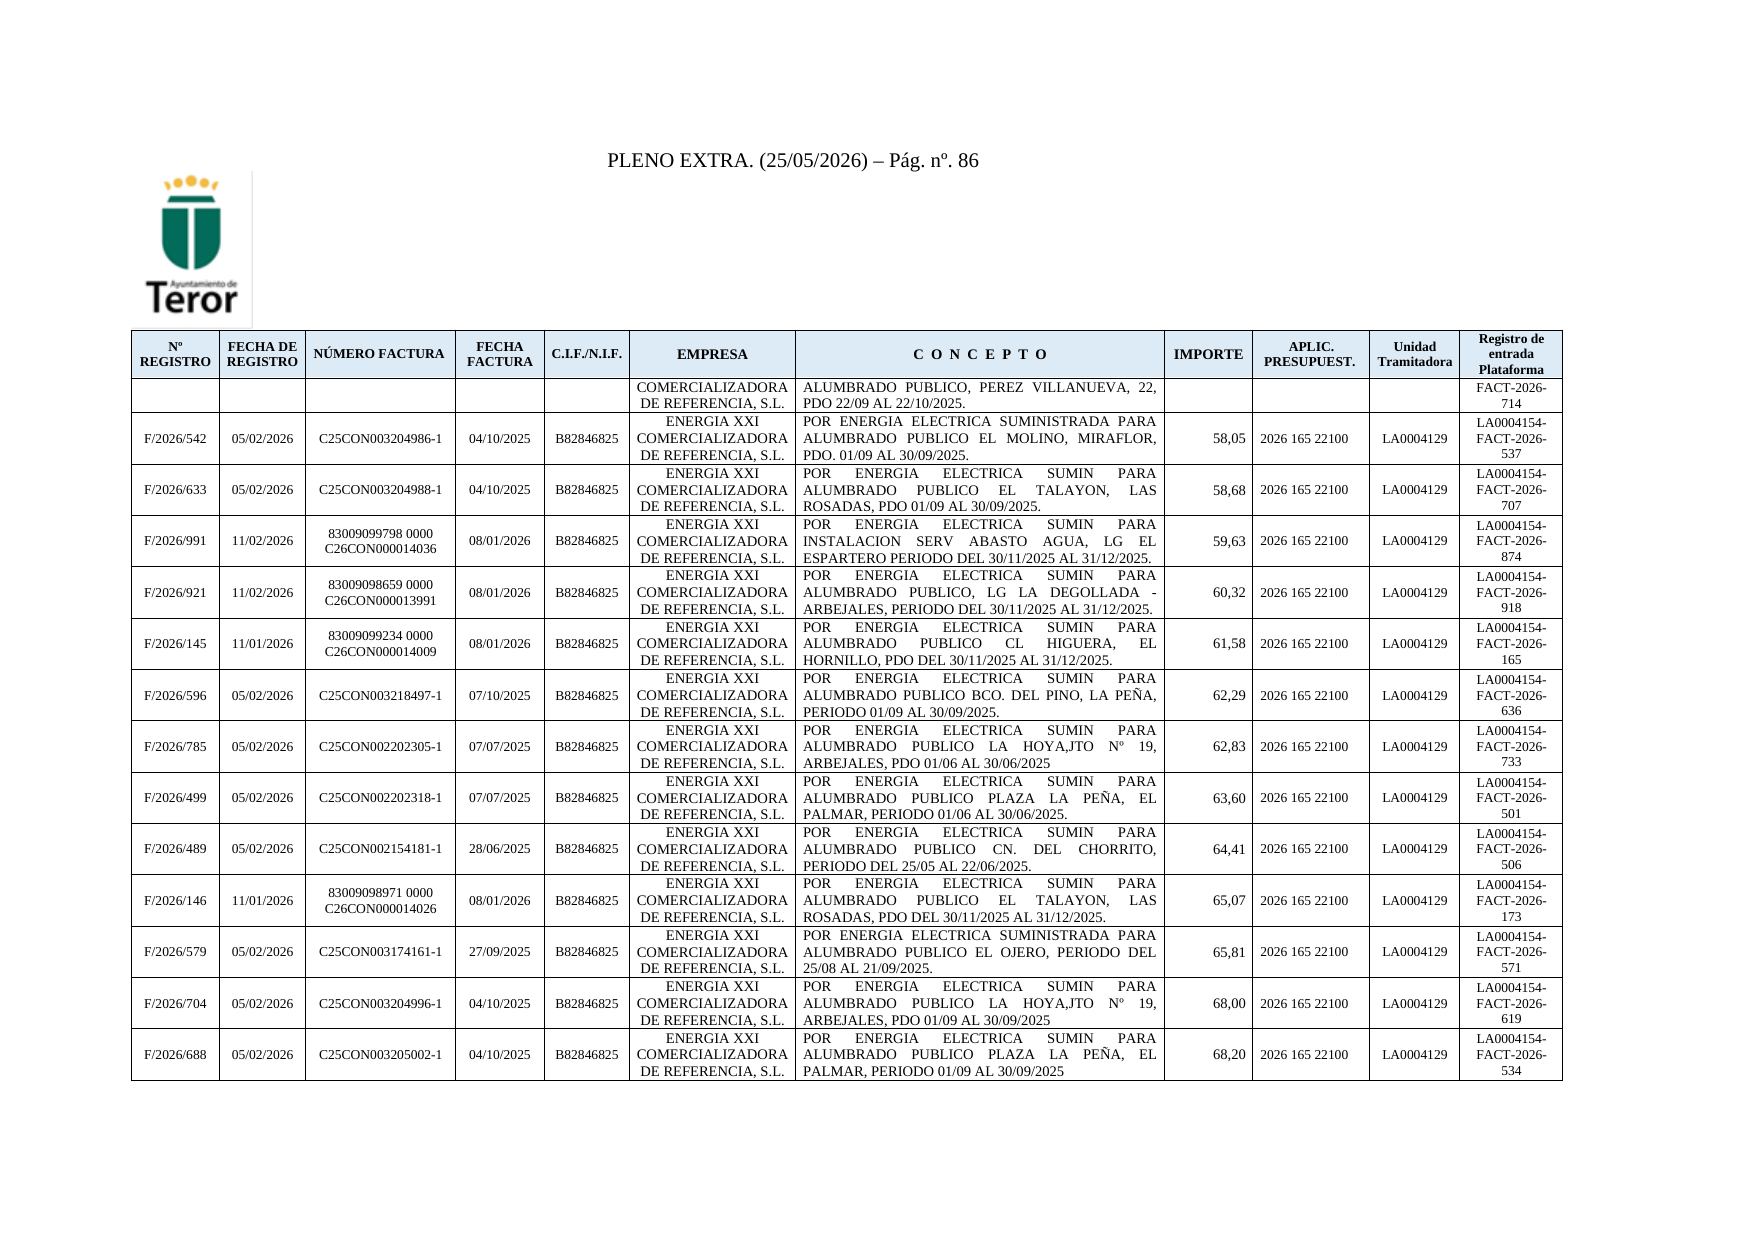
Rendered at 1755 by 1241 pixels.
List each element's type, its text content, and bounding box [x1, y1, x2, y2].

table_cell 04/10/2025 [456, 978, 544, 1028]
table_cell ENERGIA XXI COMERCIALIZADORA DE REFERENCIA, S.L. [630, 773, 795, 823]
table_cell POR ENERGIA ELECTRICA SUMIN PARA ALUMBRADO PUBLICO EL TALAYON, LAS ROSADAS, PDO DEL 30/11/2025 AL 31/12/2025. [796, 875, 1164, 926]
table_cell 2026 165 22100 [1253, 567, 1369, 617]
table_cell C25CON003204988-1 [306, 465, 455, 515]
table_cell LA0004129 [1370, 721, 1459, 772]
table_cell 04/10/2025 [456, 413, 544, 463]
table_cell 07/07/2025 [456, 721, 544, 772]
table_cell B82846825 [545, 721, 629, 772]
table_cell C25CON003204986-1 [306, 413, 455, 463]
table_cell 05/02/2026 [220, 721, 305, 772]
table_cell 68,20 [1165, 1029, 1252, 1080]
table_cell ENERGIA XXI COMERCIALIZADORA DE REFERENCIA, S.L. [630, 927, 795, 977]
table_cell ENERGIA XXI COMERCIALIZADORA DE REFERENCIA, S.L. [630, 567, 795, 617]
table_cell C25CON003205002-1 [306, 1029, 455, 1080]
table_cell LA0004129 [1370, 978, 1459, 1028]
table_cell B82846825 [545, 516, 629, 566]
table_header C O N C E P T O [796, 331, 1164, 377]
table_cell POR ENERGIA ELECTRICA SUMIN PARA ALUMBRADO PUBLICO LA HOYA,JTO Nº 19, ARBEJALES, PDO 01/06 AL 30/06/2025 [796, 721, 1164, 772]
table_cell LA0004154-FACT-2026-636 [1460, 670, 1562, 720]
table_cell 2026 165 22100 [1253, 413, 1369, 463]
table_cell ALUMBRADO PUBLICO, PEREZ VILLANUEVA, 22, PDO 22/09 AL 22/10/2025. [796, 379, 1164, 412]
table_cell B82846825 [545, 1029, 629, 1080]
table_cell 11/01/2026 [220, 619, 305, 669]
table_cell LA0004129 [1370, 875, 1459, 926]
table_header Nº REGISTRO [132, 331, 219, 377]
table_cell F/2026/579 [132, 927, 219, 977]
table_cell LA0004154-FACT-2026-506 [1460, 824, 1562, 874]
table_cell LA0004129 [1370, 670, 1459, 720]
table_cell [1253, 379, 1369, 412]
table_cell 05/02/2026 [220, 413, 305, 463]
table_cell 2026 165 22100 [1253, 465, 1369, 515]
table_cell 11/02/2026 [220, 567, 305, 617]
table_cell [456, 379, 544, 412]
table_cell C25CON002202318-1 [306, 773, 455, 823]
table_cell 05/02/2026 [220, 978, 305, 1028]
table_header Registro de entrada Plataforma [1460, 331, 1562, 377]
table_cell ENERGIA XXI COMERCIALIZADORA DE REFERENCIA, S.L. [630, 670, 795, 720]
table_cell LA0004129 [1370, 927, 1459, 977]
table_cell 04/10/2025 [456, 465, 544, 515]
table_cell 2026 165 22100 [1253, 670, 1369, 720]
table_cell ENERGIA XXI COMERCIALIZADORA DE REFERENCIA, S.L. [630, 978, 795, 1028]
table_cell F/2026/596 [132, 670, 219, 720]
table_cell B82846825 [545, 567, 629, 617]
table_cell [1370, 379, 1459, 412]
table_cell 2026 165 22100 [1253, 516, 1369, 566]
table_cell 28/06/2025 [456, 824, 544, 874]
table_cell B82846825 [545, 824, 629, 874]
table_cell B82846825 [545, 773, 629, 823]
table_cell ENERGIA XXI COMERCIALIZADORA DE REFERENCIA, S.L. [630, 875, 795, 926]
table_header EMPRESA [630, 331, 795, 377]
table_cell LA0004154-FACT-2026-619 [1460, 978, 1562, 1028]
table_cell F/2026/499 [132, 773, 219, 823]
table_cell [545, 379, 629, 412]
table_cell 2026 165 22100 [1253, 1029, 1369, 1080]
table_header FECHA FACTURA [456, 331, 544, 377]
table_cell 83009099234 0000 C26CON000014009 [306, 619, 455, 669]
table_cell POR ENERGIA ELECTRICA SUMIN PARA ALUMBRADO PUBLICO CN. DEL CHORRITO, PERIODO DEL 25/05 AL 22/06/2025. [796, 824, 1164, 874]
table_cell POR ENERGIA ELECTRICA SUMINISTRADA PARA ALUMBRADO PUBLICO EL MOLINO, MIRAFLOR, PDO. 01/09 AL 30/09/2025. [796, 413, 1164, 463]
table_cell 60,32 [1165, 567, 1252, 617]
table_cell LA0004154-FACT-2026-733 [1460, 721, 1562, 772]
table_cell 61,58 [1165, 619, 1252, 669]
table_header NÚMERO FACTURA [306, 331, 455, 377]
table_cell 65,07 [1165, 875, 1252, 926]
table_cell FACT-2026-714 [1460, 379, 1562, 412]
table_header Unidad Tramitadora [1370, 331, 1459, 377]
table_cell B82846825 [545, 465, 629, 515]
table_cell ENERGIA XXI COMERCIALIZADORA DE REFERENCIA, S.L. [630, 619, 795, 669]
table_cell LA0004129 [1370, 619, 1459, 669]
table_cell [306, 379, 455, 412]
table_cell 27/09/2025 [456, 927, 544, 977]
table_cell 62,83 [1165, 721, 1252, 772]
table_cell 05/02/2026 [220, 927, 305, 977]
table_cell 04/10/2025 [456, 1029, 544, 1080]
table_cell 2026 165 22100 [1253, 824, 1369, 874]
table_cell 07/10/2025 [456, 670, 544, 720]
table_cell B82846825 [545, 413, 629, 463]
table_cell F/2026/542 [132, 413, 219, 463]
table_cell C25CON003204996-1 [306, 978, 455, 1028]
table_cell 58,68 [1165, 465, 1252, 515]
table_cell 2026 165 22100 [1253, 619, 1369, 669]
table_cell 05/02/2026 [220, 1029, 305, 1080]
table_cell C25CON003218497-1 [306, 670, 455, 720]
table_header APLIC. PRESUPUEST. [1253, 331, 1369, 377]
table_cell LA0004129 [1370, 824, 1459, 874]
table_cell LA0004129 [1370, 567, 1459, 617]
table_cell ENERGIA XXI COMERCIALIZADORA DE REFERENCIA, S.L. [630, 516, 795, 566]
table_cell LA0004129 [1370, 465, 1459, 515]
table_cell POR ENERGIA ELECTRICA SUMINISTRADA PARA ALUMBRADO PUBLICO EL OJERO, PERIODO DEL 25/08 AL 21/09/2025. [796, 927, 1164, 977]
table_cell 63,60 [1165, 773, 1252, 823]
table_cell 2026 165 22100 [1253, 721, 1369, 772]
table_cell 64,41 [1165, 824, 1252, 874]
table_cell F/2026/145 [132, 619, 219, 669]
table_cell LA0004129 [1370, 1029, 1459, 1080]
table_cell B82846825 [545, 978, 629, 1028]
table_cell B82846825 [545, 875, 629, 926]
table_cell 83009098659 0000 C26CON000013991 [306, 567, 455, 617]
table_cell 58,05 [1165, 413, 1252, 463]
table_cell LA0004154-FACT-2026-707 [1460, 465, 1562, 515]
table_cell COMERCIALIZADORA DE REFERENCIA, S.L. [630, 379, 795, 412]
table_cell ENERGIA XXI COMERCIALIZADORA DE REFERENCIA, S.L. [630, 465, 795, 515]
table_cell POR ENERGIA ELECTRICA SUMIN PARA ALUMBRADO PUBLICO PLAZA LA PEÑA, EL PALMAR, PERIODO 01/06 AL 30/06/2025. [796, 773, 1164, 823]
table_cell F/2026/633 [132, 465, 219, 515]
table_cell LA0004154-FACT-2026-571 [1460, 927, 1562, 977]
table_cell LA0004154-FACT-2026-501 [1460, 773, 1562, 823]
table_cell ENERGIA XXI COMERCIALIZADORA DE REFERENCIA, S.L. [630, 721, 795, 772]
table_cell LA0004129 [1370, 773, 1459, 823]
table_cell B82846825 [545, 927, 629, 977]
table_cell 08/01/2026 [456, 516, 544, 566]
table_cell LA0004154-FACT-2026-173 [1460, 875, 1562, 926]
table_cell F/2026/991 [132, 516, 219, 566]
table_cell 08/01/2026 [456, 875, 544, 926]
table_cell ENERGIA XXI COMERCIALIZADORA DE REFERENCIA, S.L. [630, 1029, 795, 1080]
table_header FECHA DE REGISTRO [220, 331, 305, 377]
table_cell 83009098971 0000 C26CON000014026 [306, 875, 455, 926]
table_cell 2026 165 22100 [1253, 773, 1369, 823]
table_cell 08/01/2026 [456, 567, 544, 617]
table_cell POR ENERGIA ELECTRICA SUMIN PARA INSTALACION SERV ABASTO AGUA, LG EL ESPARTERO PERIODO DEL 30/11/2025 AL 31/12/2025. [796, 516, 1164, 566]
table_cell LA0004154-FACT-2026-537 [1460, 413, 1562, 463]
table_cell ENERGIA XXI COMERCIALIZADORA DE REFERENCIA, S.L. [630, 824, 795, 874]
table_cell C25CON002202305-1 [306, 721, 455, 772]
table_cell 11/01/2026 [220, 875, 305, 926]
table_header IMPORTE [1165, 331, 1252, 377]
table_cell 07/07/2025 [456, 773, 544, 823]
table_cell 62,29 [1165, 670, 1252, 720]
table_cell 2026 165 22100 [1253, 927, 1369, 977]
table_cell 68,00 [1165, 978, 1252, 1028]
table_cell F/2026/704 [132, 978, 219, 1028]
table_cell POR ENERGIA ELECTRICA SUMIN PARA ALUMBRADO PUBLICO LA HOYA,JTO Nº 19, ARBEJALES, PDO 01/09 AL 30/09/2025 [796, 978, 1164, 1028]
table_cell B82846825 [545, 670, 629, 720]
table_cell 05/02/2026 [220, 465, 305, 515]
table_cell 05/02/2026 [220, 773, 305, 823]
table_cell 83009099798 0000 C26CON000014036 [306, 516, 455, 566]
table_cell LA0004154-FACT-2026-874 [1460, 516, 1562, 566]
table_cell 59,63 [1165, 516, 1252, 566]
table_cell ENERGIA XXI COMERCIALIZADORA DE REFERENCIA, S.L. [630, 413, 795, 463]
table_cell LA0004129 [1370, 516, 1459, 566]
table_cell 2026 165 22100 [1253, 978, 1369, 1028]
table_cell LA0004154-FACT-2026-918 [1460, 567, 1562, 617]
table_cell [132, 379, 219, 412]
table_cell 08/01/2026 [456, 619, 544, 669]
table_cell C25CON003174161-1 [306, 927, 455, 977]
table_cell POR ENERGIA ELECTRICA SUMIN PARA ALUMBRADO PUBLICO BCO. DEL PINO, LA PEÑA, PERIODO 01/09 AL 30/09/2025. [796, 670, 1164, 720]
table_cell [1165, 379, 1252, 412]
table_cell 05/02/2026 [220, 824, 305, 874]
table_cell 65,81 [1165, 927, 1252, 977]
table_cell LA0004154-FACT-2026-534 [1460, 1029, 1562, 1080]
table_cell 05/02/2026 [220, 670, 305, 720]
table_cell LA0004154-FACT-2026-165 [1460, 619, 1562, 669]
table_cell F/2026/921 [132, 567, 219, 617]
table_cell C25CON002154181-1 [306, 824, 455, 874]
table_cell F/2026/785 [132, 721, 219, 772]
table_cell 11/02/2026 [220, 516, 305, 566]
table_cell F/2026/489 [132, 824, 219, 874]
table_cell POR ENERGIA ELECTRICA SUMIN PARA ALUMBRADO PUBLICO CL HIGUERA, EL HORNILLO, PDO DEL 30/11/2025 AL 31/12/2025. [796, 619, 1164, 669]
table_cell F/2026/146 [132, 875, 219, 926]
table_cell LA0004129 [1370, 413, 1459, 463]
table_cell [220, 379, 305, 412]
table_cell POR ENERGIA ELECTRICA SUMIN PARA ALUMBRADO PUBLICO, LG LA DEGOLLADA - ARBEJALES, PERIODO DEL 30/11/2025 AL 31/12/2025. [796, 567, 1164, 617]
table_header C.I.F./N.I.F. [545, 331, 629, 377]
table_cell POR ENERGIA ELECTRICA SUMIN PARA ALUMBRADO PUBLICO PLAZA LA PEÑA, EL PALMAR, PERIODO 01/09 AL 30/09/2025 [796, 1029, 1164, 1080]
table_cell 2026 165 22100 [1253, 875, 1369, 926]
table_cell POR ENERGIA ELECTRICA SUMIN PARA ALUMBRADO PUBLICO EL TALAYON, LAS ROSADAS, PDO 01/09 AL 30/09/2025. [796, 465, 1164, 515]
table_cell B82846825 [545, 619, 629, 669]
table_cell F/2026/688 [132, 1029, 219, 1080]
